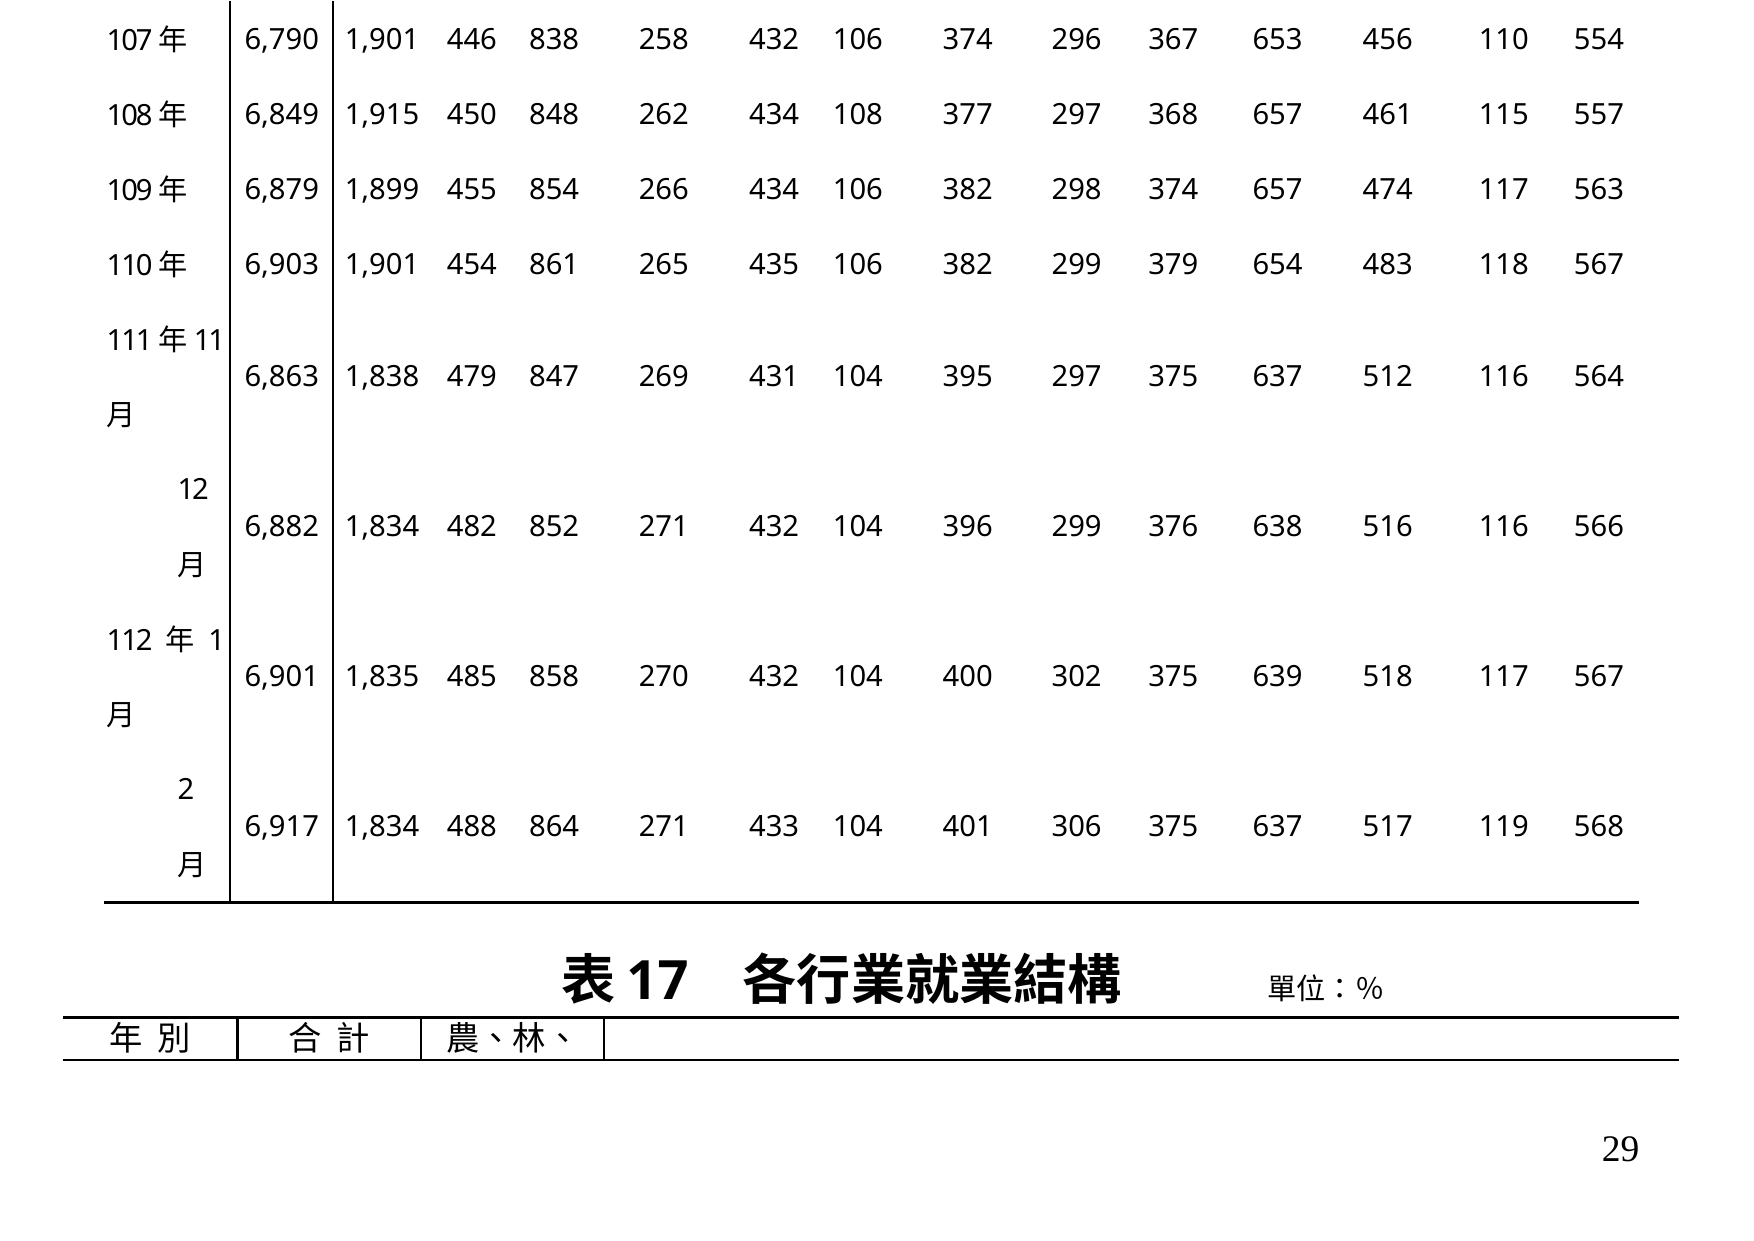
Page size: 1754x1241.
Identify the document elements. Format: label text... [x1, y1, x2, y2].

table_cell 396 [900, 451, 1035, 601]
table_cell 119 [1449, 751, 1558, 901]
table_cell 517 [1326, 751, 1449, 901]
table_cell 864 [513, 751, 595, 901]
table_cell 431 [732, 301, 816, 451]
table_cell 110年 [104, 226, 229, 301]
table_cell 433 [732, 751, 816, 901]
table_cell 377 [900, 76, 1035, 151]
table_cell 450 [430, 76, 513, 151]
table_cell 461 [1326, 76, 1449, 151]
table_cell 112年1月 [104, 601, 229, 751]
table_cell 376 [1118, 451, 1229, 601]
table_cell 270 [595, 601, 732, 751]
table_cell 108 [816, 76, 899, 151]
table_cell 638 [1229, 451, 1326, 601]
subtitle 表17 各行業就業結構 單位：％ [561, 941, 1639, 1016]
table_cell 299 [1035, 451, 1117, 601]
table_cell 110 [1449, 1, 1558, 76]
table_cell 568 [1558, 751, 1639, 901]
table_cell 6,901 [231, 601, 332, 751]
table_cell 375 [1118, 301, 1229, 451]
table_cell 1,899 [334, 151, 430, 226]
table_cell 382 [900, 226, 1035, 301]
table_cell 567 [1558, 601, 1639, 751]
table_cell 6,879 [231, 151, 332, 226]
table_cell 104 [816, 601, 899, 751]
table_cell 258 [595, 1, 732, 76]
table_cell 518 [1326, 601, 1449, 751]
table_cell 297 [1035, 301, 1117, 451]
table_cell 1,838 [334, 301, 430, 451]
table_cell 432 [732, 601, 816, 751]
table_cell 434 [732, 76, 816, 151]
table_cell 106 [816, 226, 899, 301]
table_cell 485 [430, 601, 513, 751]
table_cell 854 [513, 151, 595, 226]
table_cell 106 [816, 1, 899, 76]
table_cell 567 [1558, 226, 1639, 301]
table_cell 401 [900, 751, 1035, 901]
table_cell 637 [1229, 301, 1326, 451]
table_cell 482 [430, 451, 513, 601]
table_cell 566 [1558, 451, 1639, 601]
table_cell 6,903 [231, 226, 332, 301]
table_cell 296 [1035, 1, 1117, 76]
table_cell 115 [1449, 76, 1558, 151]
table_cell 298 [1035, 151, 1117, 226]
table_header [788, 1019, 1679, 1059]
table_cell 104 [816, 751, 899, 901]
table_cell 446 [430, 1, 513, 76]
table_cell 400 [900, 601, 1035, 751]
table_cell 2月 [104, 751, 229, 901]
table_header 農、林、 [422, 1019, 603, 1059]
table_cell 116 [1449, 301, 1558, 451]
table_header [605, 1019, 788, 1059]
table_cell 111年11月 [104, 301, 229, 451]
table_cell 858 [513, 601, 595, 751]
table_cell 6,790 [231, 1, 332, 76]
table_cell 479 [430, 301, 513, 451]
table_cell 367 [1118, 1, 1229, 76]
table_cell 107年 [104, 1, 229, 76]
table_cell 861 [513, 226, 595, 301]
table_cell 117 [1449, 601, 1558, 751]
table_cell 454 [430, 226, 513, 301]
table_cell 262 [595, 76, 732, 151]
table_cell 657 [1229, 76, 1326, 151]
table_cell 297 [1035, 76, 1117, 151]
table_header 合 計 [239, 1019, 420, 1059]
table_cell 483 [1326, 226, 1449, 301]
table_cell 557 [1558, 76, 1639, 151]
table_cell 12月 [104, 451, 229, 601]
table_cell 432 [732, 451, 816, 601]
table_cell 116 [1449, 451, 1558, 601]
table_cell 455 [430, 151, 513, 226]
table_cell 838 [513, 1, 595, 76]
table_cell 654 [1229, 226, 1326, 301]
table_cell 299 [1035, 226, 1117, 301]
table_cell 516 [1326, 451, 1449, 601]
table_cell 269 [595, 301, 732, 451]
table_cell 375 [1118, 601, 1229, 751]
table_cell 374 [900, 1, 1035, 76]
table_cell 1,834 [334, 451, 430, 601]
table_cell 847 [513, 301, 595, 451]
table_cell 379 [1118, 226, 1229, 301]
table_cell 564 [1558, 301, 1639, 451]
table_cell 118 [1449, 226, 1558, 301]
table_cell 395 [900, 301, 1035, 451]
table_cell 637 [1229, 751, 1326, 901]
table_cell 104 [816, 451, 899, 601]
table_cell 109年 [104, 151, 229, 226]
table_cell 266 [595, 151, 732, 226]
table_cell 117 [1449, 151, 1558, 226]
table_cell 488 [430, 751, 513, 901]
table_cell 6,917 [231, 751, 332, 901]
table_cell 435 [732, 226, 816, 301]
table_cell 653 [1229, 1, 1326, 76]
table_cell 106 [816, 151, 899, 226]
table_cell 657 [1229, 151, 1326, 226]
table_cell 474 [1326, 151, 1449, 226]
table_cell 374 [1118, 151, 1229, 226]
table_cell 1,901 [334, 1, 430, 76]
table_cell 639 [1229, 601, 1326, 751]
table_cell 271 [595, 451, 732, 601]
table_cell 271 [595, 751, 732, 901]
table_cell 432 [732, 1, 816, 76]
table_cell 848 [513, 76, 595, 151]
table_cell 852 [513, 451, 595, 601]
table_cell 6,882 [231, 451, 332, 601]
table_cell 512 [1326, 301, 1449, 451]
table_cell 368 [1118, 76, 1229, 151]
table_cell 456 [1326, 1, 1449, 76]
table_cell 554 [1558, 1, 1639, 76]
table_cell 108年 [104, 76, 229, 151]
table_cell 434 [732, 151, 816, 226]
table_cell 382 [900, 151, 1035, 226]
table_header 年 別 [63, 1019, 236, 1059]
table_cell 1,915 [334, 76, 430, 151]
table_cell 563 [1558, 151, 1639, 226]
table_cell 104 [816, 301, 899, 451]
table_cell 306 [1035, 751, 1117, 901]
table_cell 302 [1035, 601, 1117, 751]
table_cell 375 [1118, 751, 1229, 901]
table_cell 1,901 [334, 226, 430, 301]
table_cell 1,834 [334, 751, 430, 901]
table_cell 6,849 [231, 76, 332, 151]
table_cell 1,835 [334, 601, 430, 751]
table_cell 6,863 [231, 301, 332, 451]
table_cell 265 [595, 226, 732, 301]
